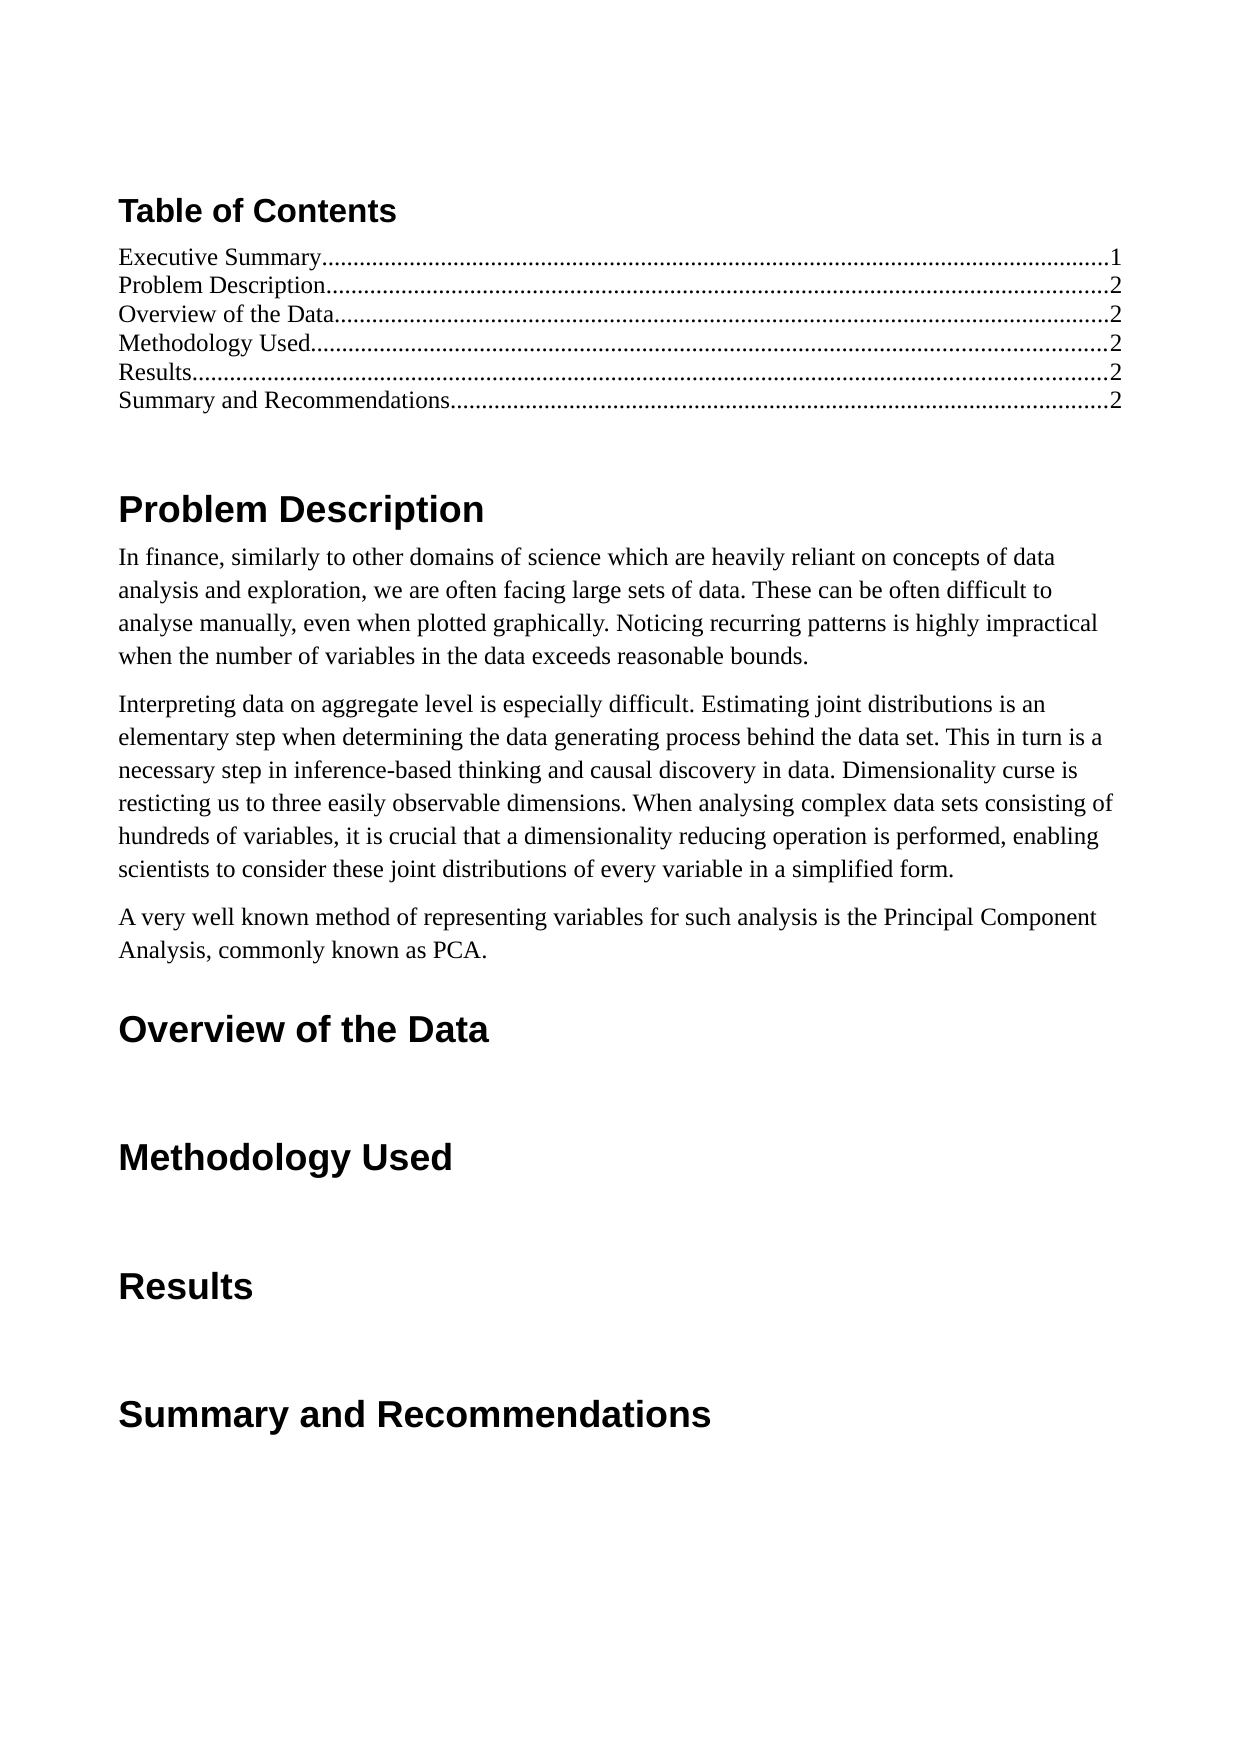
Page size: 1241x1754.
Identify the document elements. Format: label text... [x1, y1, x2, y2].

subtitle Overview of the Data [118, 1007, 1122, 1051]
text Problem Description 2 [118, 270, 1122, 299]
subtitle Problem Description [118, 487, 1122, 530]
subtitle Table of Contents [118, 191, 1122, 229]
text Executive Summary 1 [118, 242, 1122, 270]
text Overview of the Data 2 [118, 299, 1122, 328]
text Interpreting data on aggregate level is especially difficult. Estimating joint distributions is an elementary step when determining the data generating process behind the data set. This in turn is a necessary step in inference-based thinking and causal discovery in data. Dimensionality curse is resticting us to three easily observable dimensions. When analysing complex data sets consisting of hundreds of variables, it is crucial that a dimensionality reducing operation is performed, enabling scientists to consider these joint distributions of every variable in a simplified form. [118, 689, 1122, 883]
subtitle Methodology Used [118, 1136, 1122, 1179]
text Summary and Recommendations 2 [118, 385, 1122, 414]
text Results 2 [118, 357, 1122, 385]
text In finance, similarly to other domains of science which are heavily reliant on concepts of data analysis and exploration, we are often facing large sets of data. These can be often difficult to analyse manually, even when plotted graphically. Noticing recurring patterns is highly impractical when the number of variables in the data exceeds reasonable bounds. [118, 542, 1122, 670]
subtitle Results [118, 1264, 1122, 1307]
subtitle Summary and Recommendations [118, 1392, 1122, 1435]
text Methodology Used 2 [118, 328, 1122, 357]
text A very well known method of representing variables for such analysis is the Principal Component Analysis, commonly known as PCA. [118, 902, 1122, 963]
